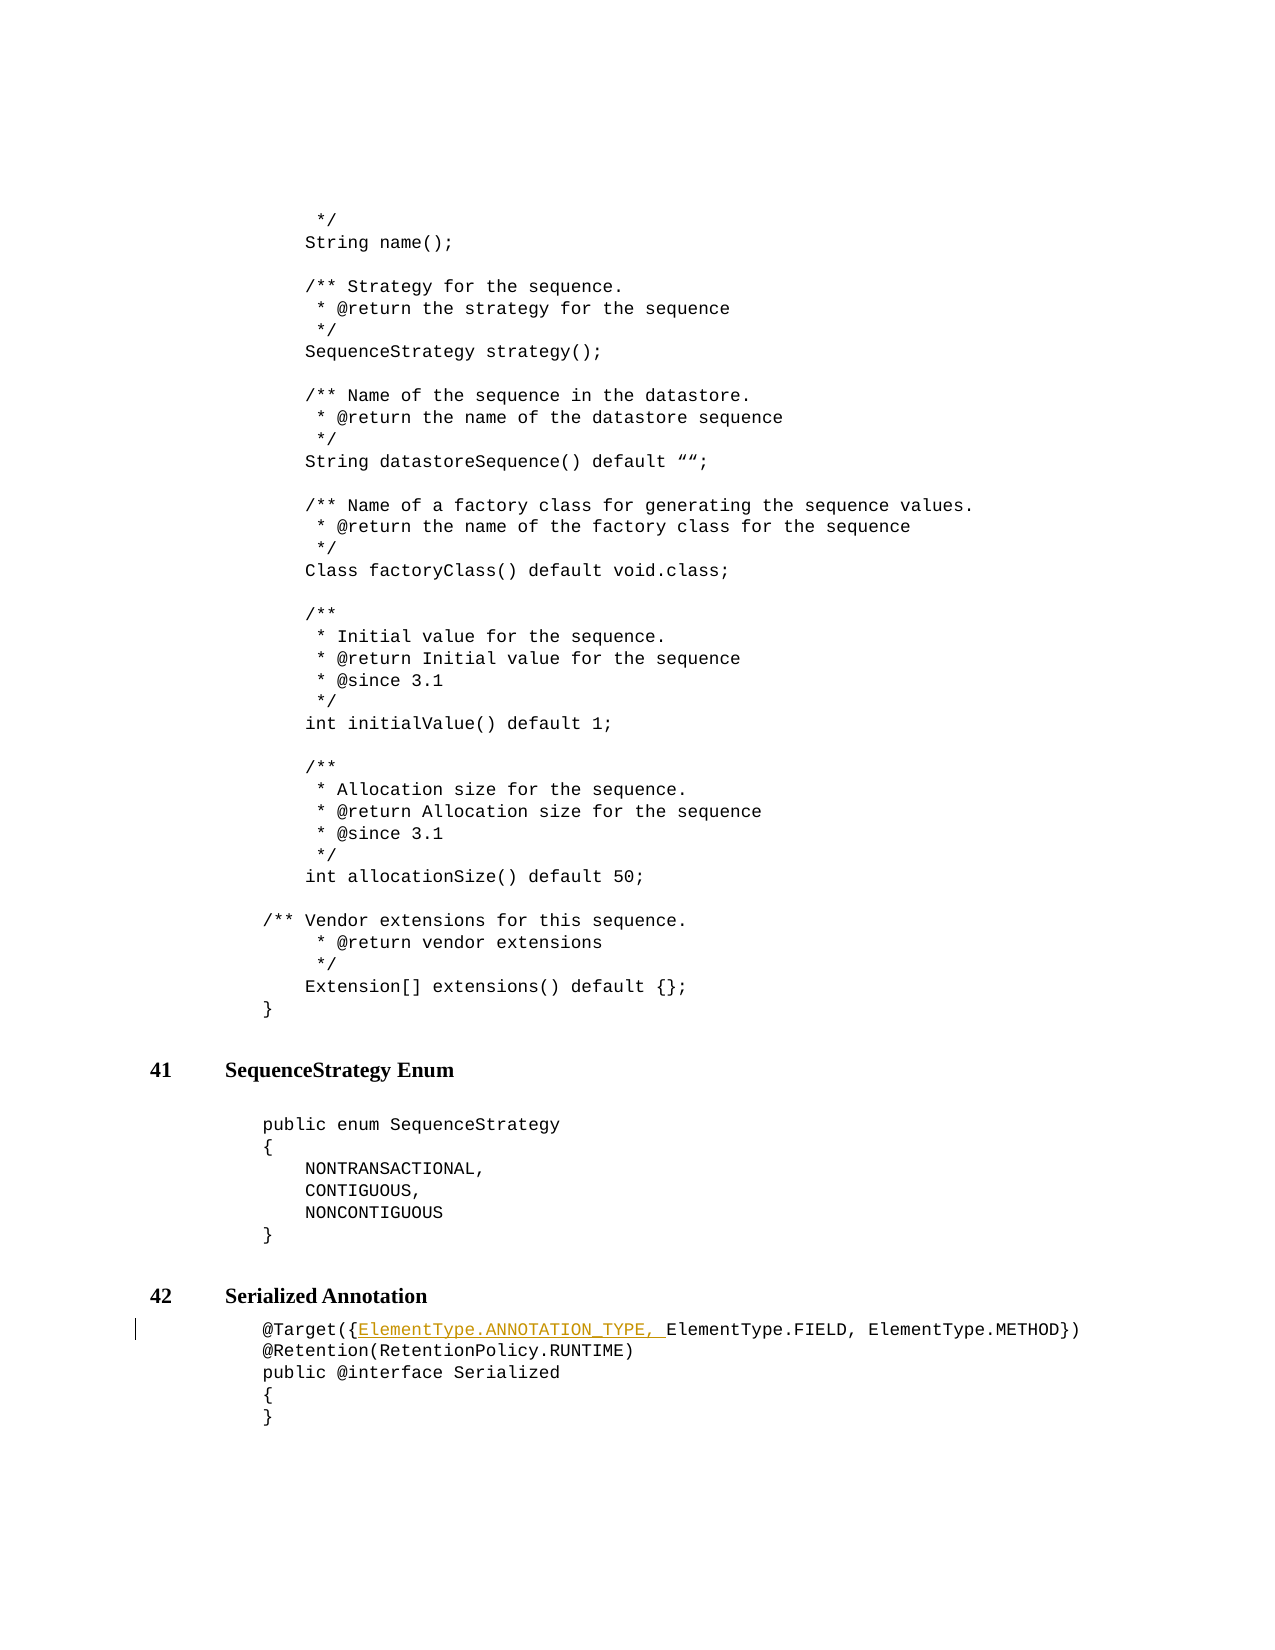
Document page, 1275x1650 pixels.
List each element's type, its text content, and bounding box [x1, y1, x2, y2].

text } [262, 997, 1125, 1019]
text */ [262, 844, 1125, 866]
text /** Vendor extensions for this sequence. [262, 910, 1125, 932]
text * @since 3.1 [262, 822, 1125, 844]
text String datastoreSequence() default ““; [262, 451, 1125, 472]
text SequenceStrategy strategy(); [262, 341, 1125, 363]
text Class factoryClass() default void.class; [262, 560, 1125, 582]
text */ [262, 210, 1125, 232]
text * @return the strategy for the sequence [262, 297, 1125, 319]
text /** [262, 604, 1125, 626]
text */ [262, 691, 1125, 713]
text Extension[] extensions() default {}; [262, 976, 1125, 997]
text * @return Allocation size for the sequence [262, 801, 1125, 822]
text int initialValue() default 1; [262, 713, 1125, 735]
text { [262, 1136, 1125, 1158]
text } [262, 1406, 1125, 1428]
text * @return the name of the factory class for the sequence [262, 516, 1125, 538]
text * Allocation size for the sequence. [262, 779, 1125, 801]
text */ [262, 319, 1125, 341]
text } [262, 1223, 1125, 1245]
text /** Name of the sequence in the datastore. [262, 385, 1125, 407]
text */ [262, 954, 1125, 976]
text /** [262, 757, 1125, 779]
subtitle Serialized Annotation [150, 1282, 1125, 1308]
subtitle SequenceStrategy Enum [150, 1056, 1125, 1082]
text String name(); [262, 232, 1125, 254]
text int allocationSize() default 50; [262, 866, 1125, 888]
text /** Name of a factory class for generating the sequence values. [262, 494, 1125, 516]
text public enum SequenceStrategy [262, 1114, 1125, 1136]
text CONTIGUOUS, [262, 1180, 1125, 1202]
text * @return Initial value for the sequence [262, 647, 1125, 669]
text */ [262, 538, 1125, 560]
text public @interface Serialized [262, 1362, 1125, 1384]
text * @return the name of the datastore sequence [262, 407, 1125, 429]
text */ [262, 429, 1125, 451]
text NONTRANSACTIONAL, [262, 1158, 1125, 1180]
text /** Strategy for the sequence. [262, 276, 1125, 297]
text { [262, 1384, 1125, 1406]
text * @return vendor extensions [262, 932, 1125, 954]
text @Target({ElementType.ANNOTATION_TYPE, ElementType.FIELD, ElementType.METHOD}) [262, 1318, 1125, 1340]
text * @since 3.1 [262, 669, 1125, 691]
text @Retention(RetentionPolicy.RUNTIME) [262, 1340, 1125, 1362]
text NONCONTIGUOUS [262, 1202, 1125, 1223]
text * Initial value for the sequence. [262, 626, 1125, 647]
